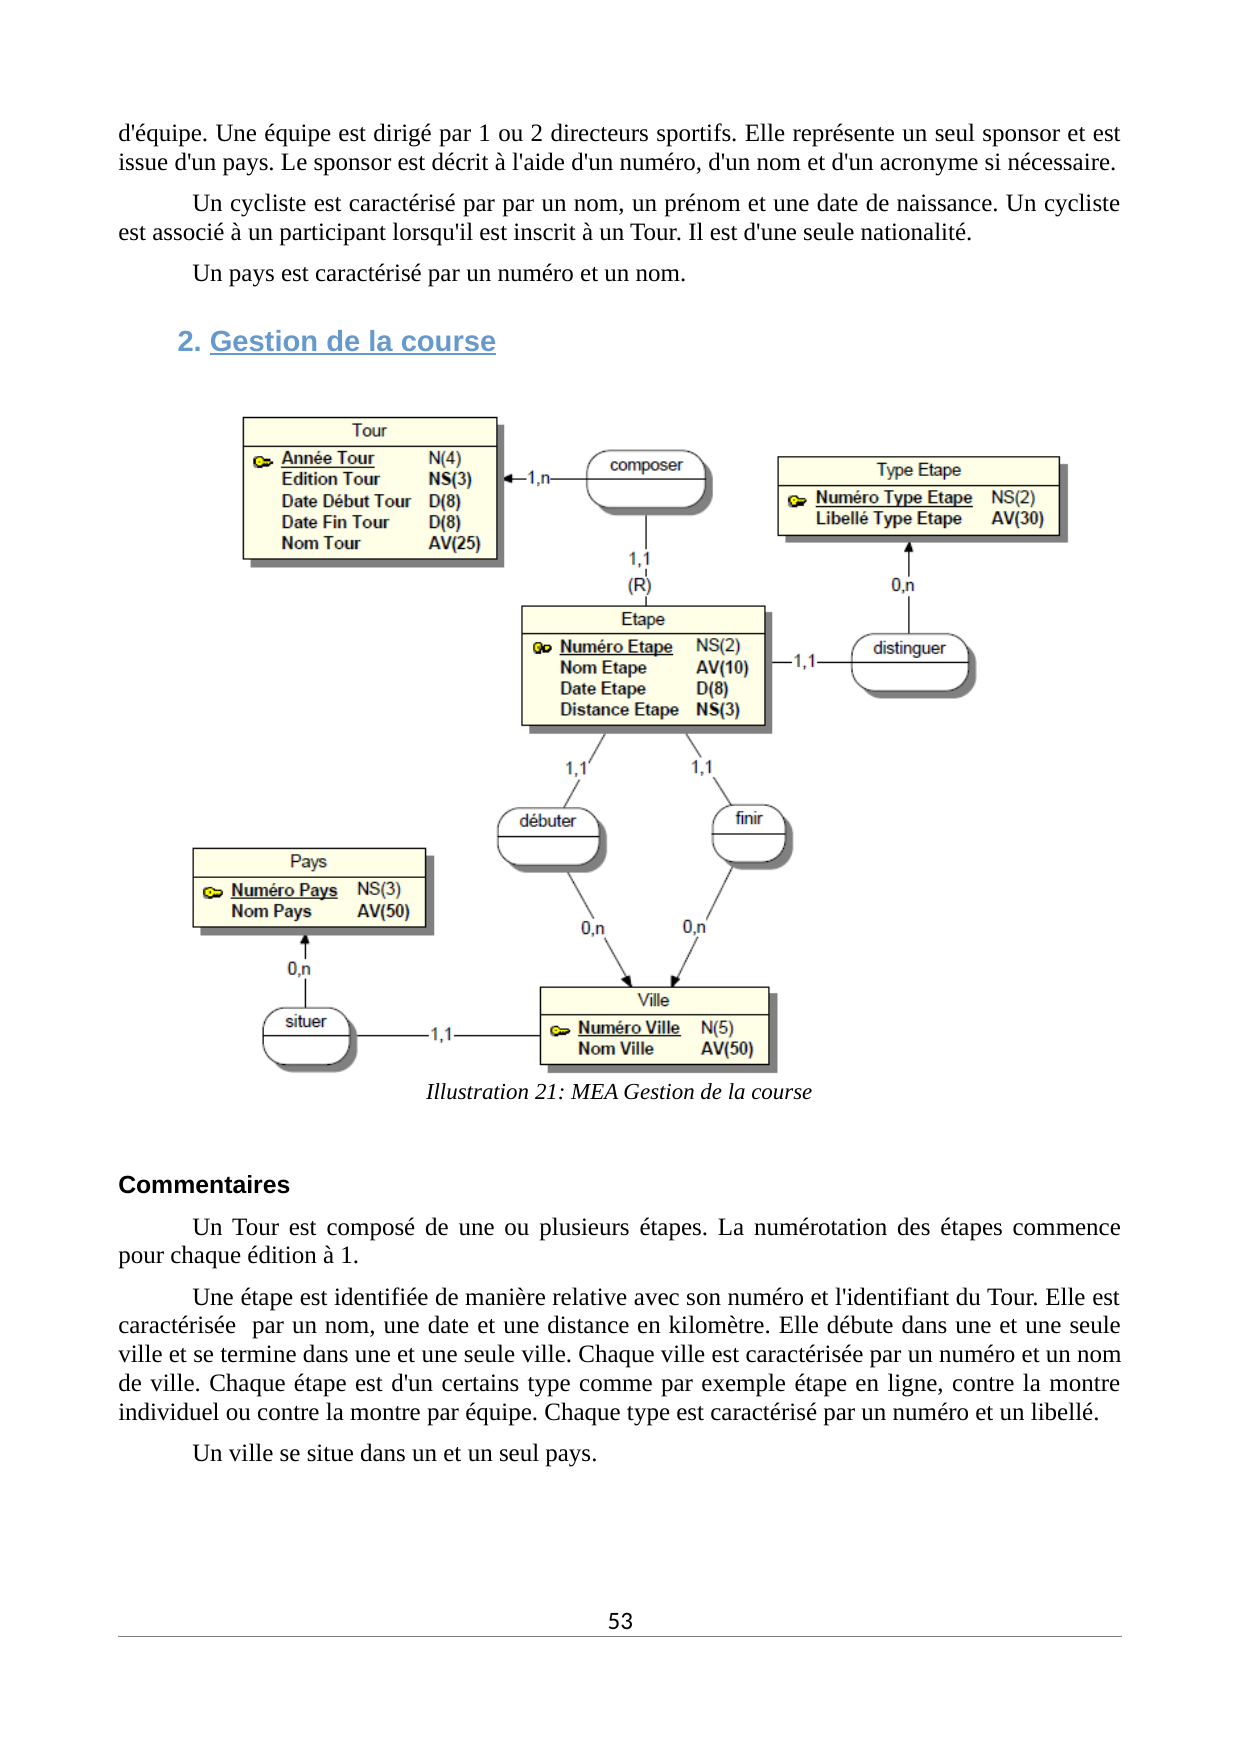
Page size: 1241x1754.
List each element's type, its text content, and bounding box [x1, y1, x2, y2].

text d'équipe. Une équipe est dirigé par 1 ou 2 directeurs sportifs. Elle représente un seul sponsor et est issue d'un pays. Le sponsor est décrit à l'aide d'un numéro, d'un nom et d'un acronyme si nécessaire. [118, 118, 1122, 176]
text Un pays est caractérisé par un numéro et un nom. [118, 258, 1122, 287]
subtitle Commentaires [118, 1171, 1122, 1199]
text Un ville se situe dans un et un seul pays. [118, 1438, 1122, 1467]
text Une étape est identifiée de manière relative avec son numéro et l'identifiant du Tour. Elle est caractérisée par un nom, une date et une distance en kilomètre. Elle débute dans une et une seule ville et se termine dans une et une seule ville. Chaque ville est caractérisée par un numéro et un nom de ville. Chaque étape est d'un certains type comme par exemple étape en ligne, contre la montre individuel ou contre la montre par équipe. Chaque type est caractérisé par un numéro et un libellé. [118, 1282, 1122, 1425]
text Un cycliste est caractérisé par par un nom, un prénom et une date de naissance. Un cycliste est associé à un participant lorsqu'il est inscrit à un Tour. Il est d'une seule nationalité. [118, 188, 1122, 246]
subtitle Gestion de la course [177, 324, 1122, 358]
text Illustration 21: MEA Gestion de la course [147, 400, 1093, 1104]
text Un Tour est composé de une ou plusieurs étapes. La numérotation des étapes commence pour chaque édition à 1. [118, 1212, 1122, 1269]
